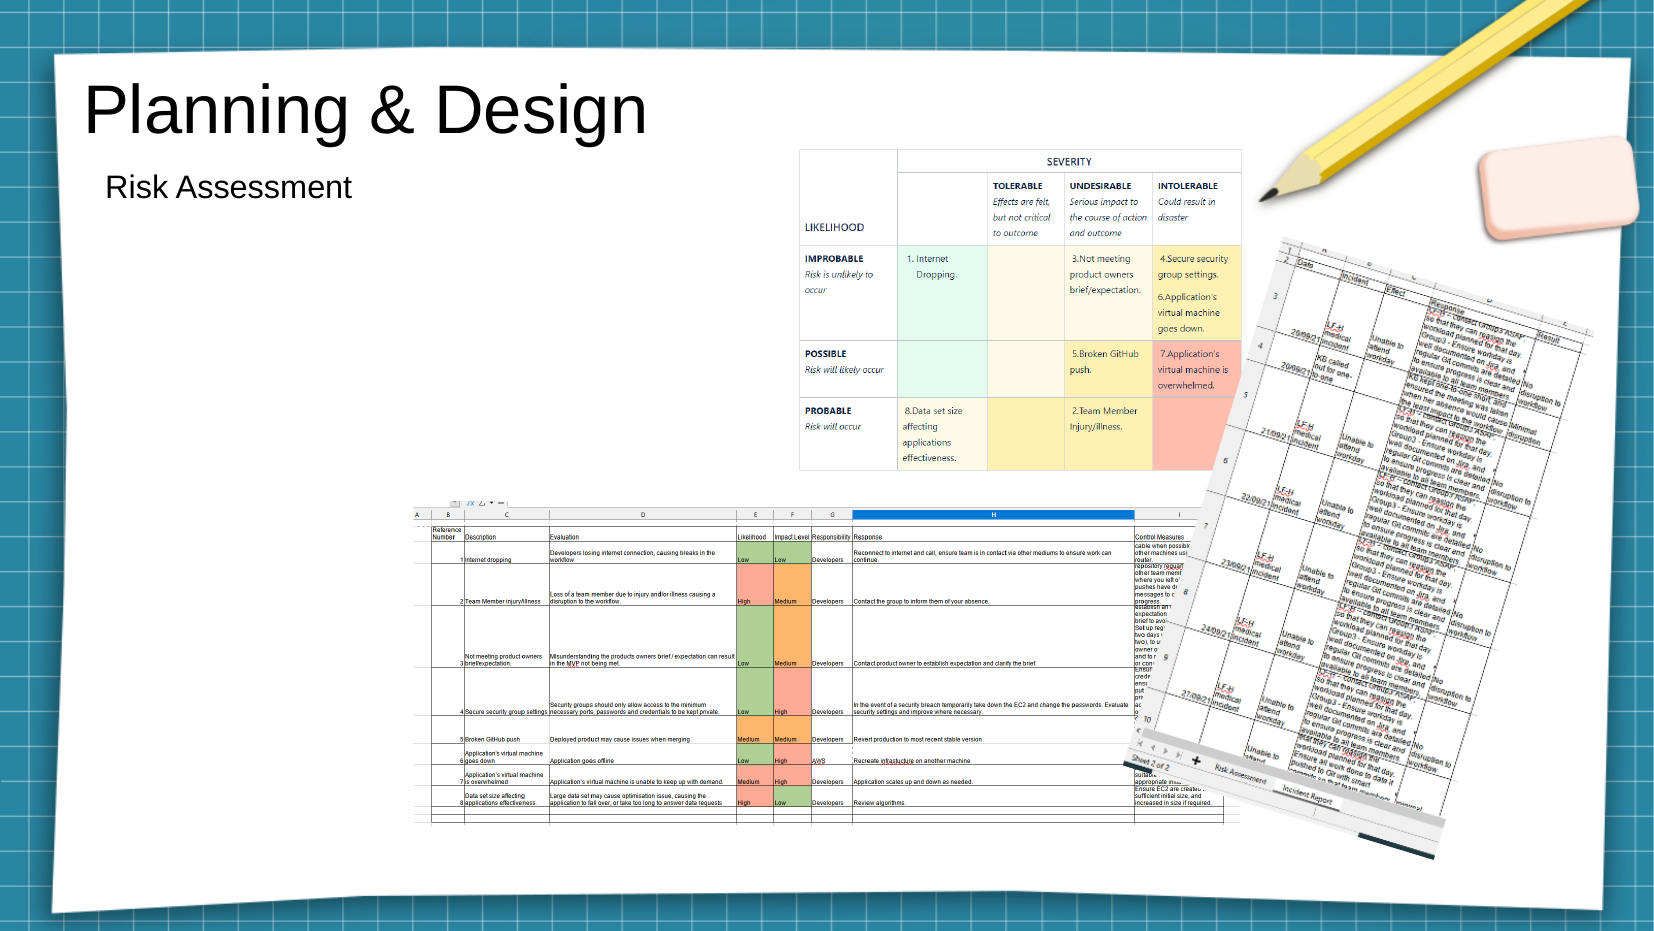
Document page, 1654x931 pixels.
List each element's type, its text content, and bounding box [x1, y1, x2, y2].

list Risk Assessment [59, 169, 355, 207]
title Planning & Design [82, 70, 650, 148]
picture [0, 0, 1654, 931]
